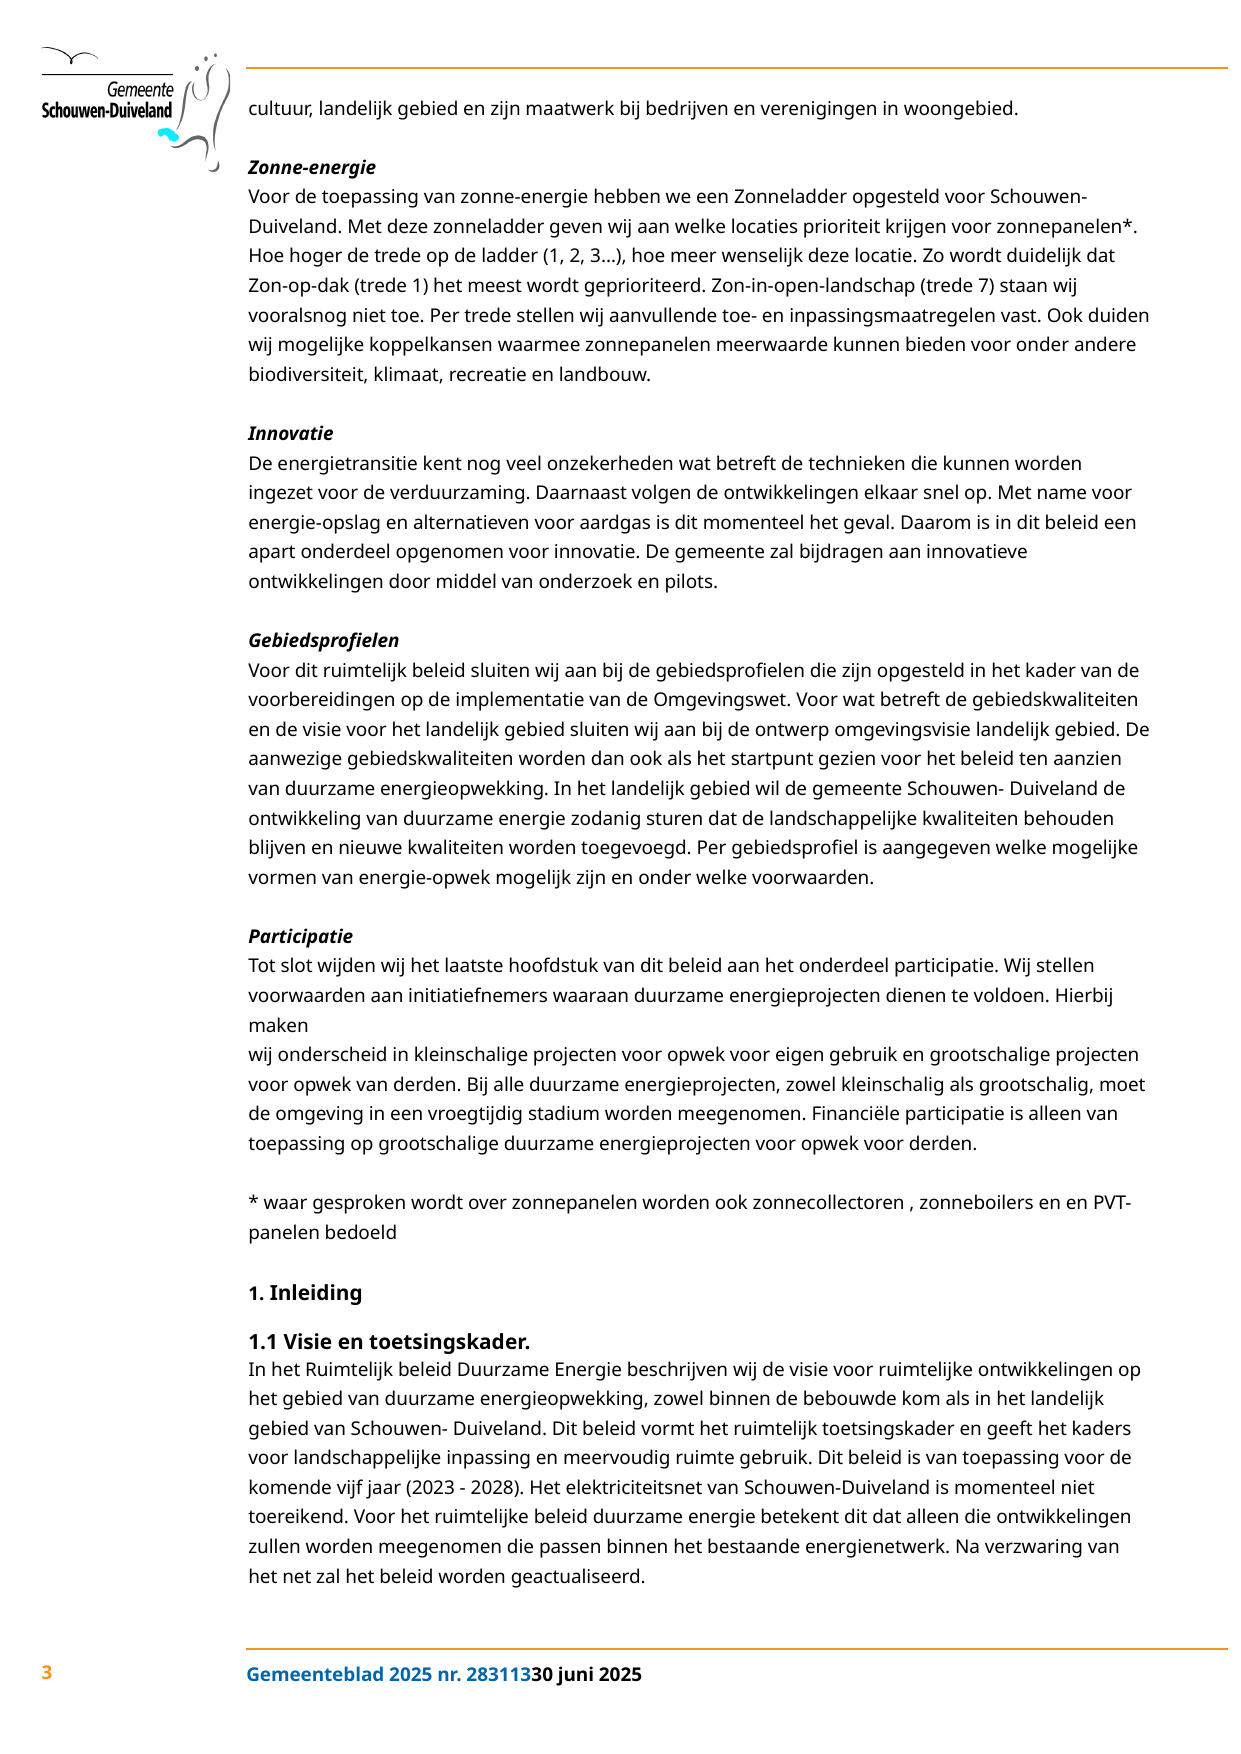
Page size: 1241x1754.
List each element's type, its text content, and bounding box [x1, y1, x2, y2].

text Zonne-energie [248, 154, 1152, 180]
text Participatie [248, 923, 1152, 949]
text Gebiedsprofielen [248, 627, 1152, 653]
text 1. Inleiding [248, 1278, 1152, 1307]
text cultuur, landelijk gebied en zijn maatwerk bij bedrijven en verenigingen in woongebied. [248, 95, 1152, 121]
text De energietransitie kent nog veel onzekerheden wat betreft de technieken die kunnen worden ingezet voor de verduurzaming. Daarnaast volgen de ontwikkelingen elkaar snel op. Met name voor energie-opslag en alternatieven voor aardgas is dit momenteel het geval. Daarom is in dit beleid een apart onderdeel opgenomen voor innovatie. De gemeente zal bijdragen aan innovatieve ontwikkelingen door middel van onderzoek en pilots. [248, 450, 1152, 594]
text Innovatie [248, 420, 1152, 446]
text In het Ruimtelijk beleid Duurzame Energie beschrijven wij de visie voor ruimtelijke ontwikkelingen op het gebied van duurzame energieopwekking, zowel binnen de bebouwde kom als in het landelijk gebied van Schouwen- Duiveland. Dit beleid vormt het ruimtelijk toetsingskader en geeft het kaders voor landschappelijke inpassing en meervoudig ruimte gebruik. Dit beleid is van toepassing voor de komende vijf jaar (2023 - 2028). Het elektriciteitsnet van Schouwen-Duiveland is momenteel niet toereikend. Voor het ruimtelijke beleid duurzame energie betekent dit dat alleen die ontwikkelingen zullen worden meegenomen die passen binnen het bestaande energienetwerk. Na verzwaring van het net zal het beleid worden geactualiseerd. [248, 1356, 1152, 1589]
text Voor dit ruimtelijk beleid sluiten wij aan bij de gebiedsprofielen die zijn opgesteld in het kader van de voorbereidingen op de implementatie van de Omgevingswet. Voor wat betreft de gebiedskwaliteiten en de visie voor het landelijk gebied sluiten wij aan bij de ontwerp omgevingsvisie landelijk gebied. De aanwezige gebiedskwaliteiten worden dan ook als het startpunt gezien voor het beleid ten aanzien van duurzame energieopwekking. In het landelijk gebied wil de gemeente Schouwen- Duiveland de ontwikkeling van duurzame energie zodanig sturen dat de landschappelijke kwaliteiten behouden blijven en nieuwe kwaliteiten worden toegevoegd. Per gebiedsprofiel is aangegeven welke mogelijke vormen van energie-opwek mogelijk zijn en onder welke voorwaarden. [248, 657, 1152, 890]
text 1.1 Visie en toetsingskader. [248, 1327, 1152, 1356]
picture [41, 47, 231, 172]
text Tot slot wijden wij het laatste hoofdstuk van dit beleid aan het onderdeel participatie. Wij stellen voorwaarden aan initiatiefnemers waaraan duurzame energieprojecten dienen te voldoen. Hierbij maken [248, 953, 1152, 1038]
text wij onderscheid in kleinschalige projecten voor opwek voor eigen gebruik en grootschalige projecten voor opwek van derden. Bij alle duurzame energieprojecten, zowel kleinschalig als grootschalig, moet de omgeving in een vroegtijdig stadium worden meegenomen. Financiële participatie is alleen van toepassing op grootschalige duurzame energieprojecten voor opwek voor derden. [248, 1041, 1152, 1156]
text * waar gesproken wordt over zonnepanelen worden ook zonnecollectoren , zonneboilers en en PVT-panelen bedoeld [248, 1189, 1152, 1245]
text Voor de toepassing van zonne-energie hebben we een Zonneladder opgesteld voor Schouwen- Duiveland. Met deze zonneladder geven wij aan welke locaties prioriteit krijgen voor zonnepanelen*. Hoe hoger de trede op de ladder (1, 2, 3…), hoe meer wenselijk deze locatie. Zo wordt duidelijk dat Zon-op-dak (trede 1) het meest wordt geprioriteerd. Zon-in-open-landschap (trede 7) staan wij vooralsnog niet toe. Per trede stellen wij aanvullende toe- en inpassingsmaatregelen vast. Ook duiden wij mogelijke koppelkansen waarmee zonnepanelen meerwaarde kunnen bieden voor onder andere biodiversiteit, klimaat, recreatie en landbouw. [248, 183, 1152, 387]
